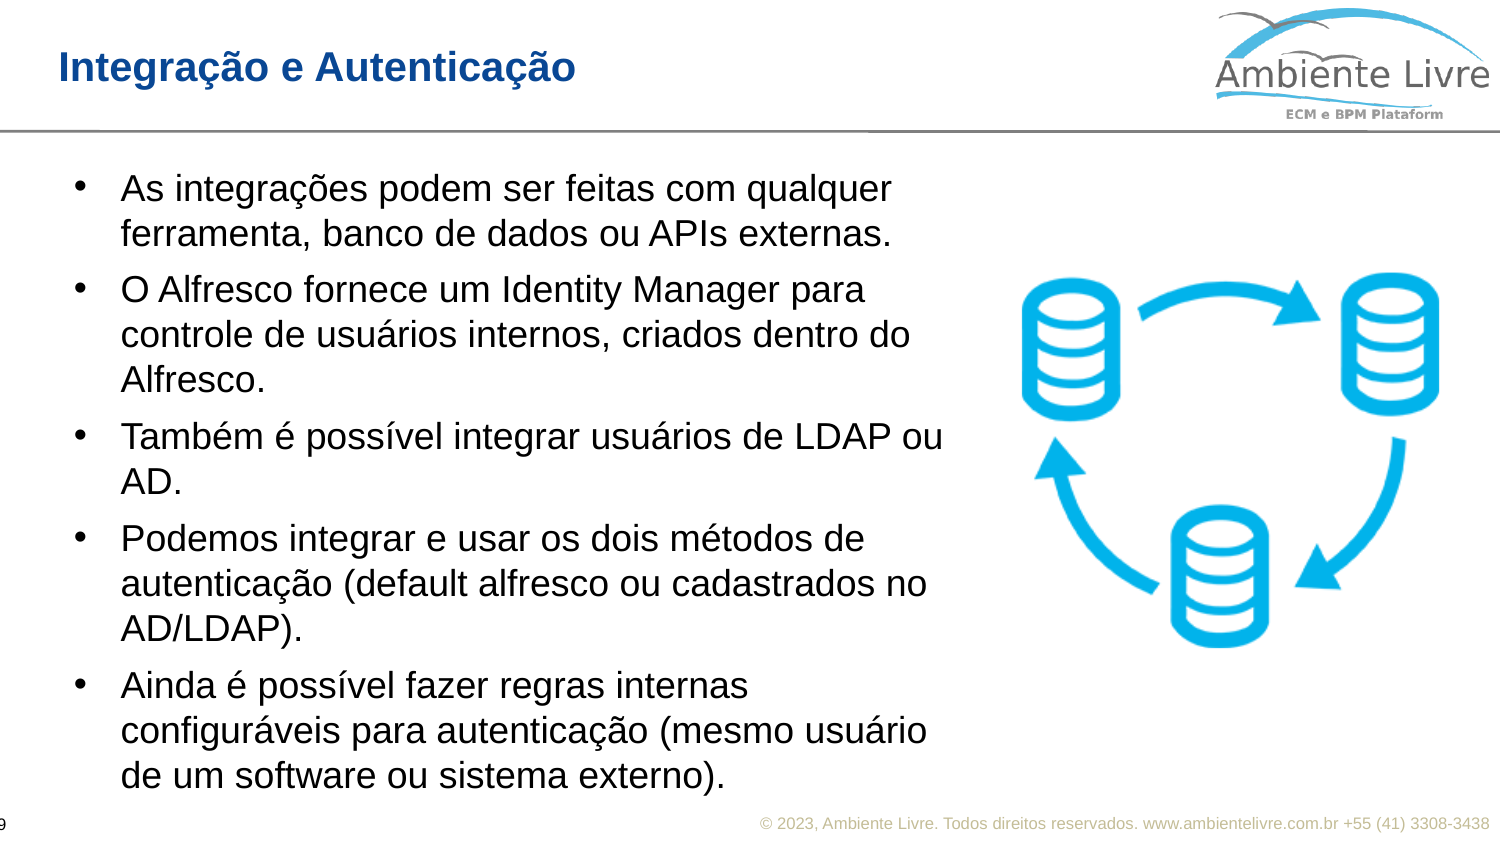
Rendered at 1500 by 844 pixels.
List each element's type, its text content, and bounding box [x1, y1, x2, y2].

title Integração e Autenticação [43, 8, 1127, 129]
picture [1215, 8, 1489, 119]
picture [969, 269, 1453, 650]
text_box As integrações podem ser feitas com qualquer ferramenta, banco de dados ou APIs externas. O Alfresco fornece um Identity Manager para controle de usuários internos, criados dentro do Alfresco. Também é possível integrar usuários de LDAP ou AD. Podemos integrar e usar os dois métodos de autenticação (default alfresco ou cadastrados no AD/LDAP). Ainda é possível fazer regras internas configuráveis para autenticação (mesmo usuário de um software ou sistema externo). [59, 156, 969, 804]
